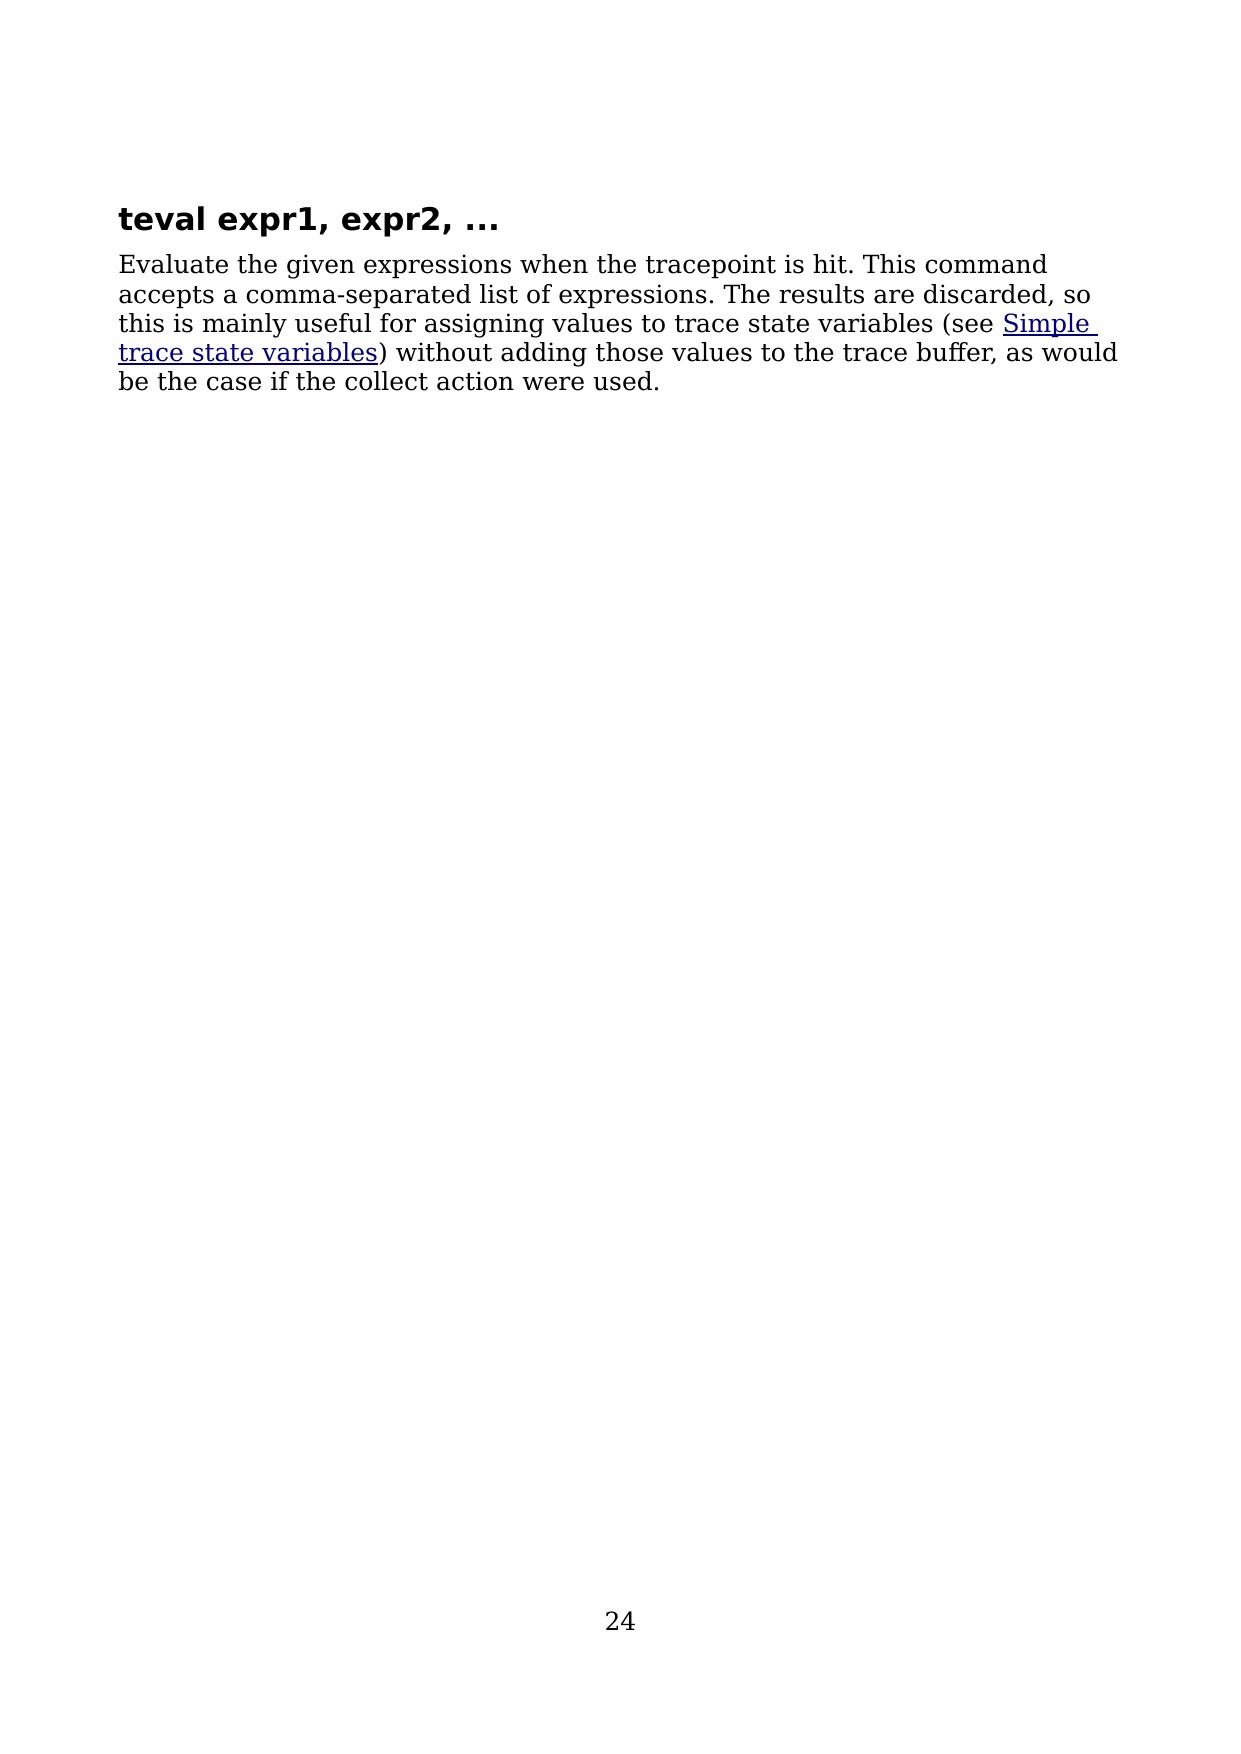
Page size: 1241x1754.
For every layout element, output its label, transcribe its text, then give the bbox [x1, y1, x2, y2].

text Evaluate the given expressions when the tracepoint is hit. This command accepts a comma-separated list of expressions. The results are discarded, so this is mainly useful for assigning values to trace state variables (see Simple trace state variables) without adding those values to the trace buffer, as would be the case if the collect action were used. [118, 251, 1122, 396]
subtitle teval expr1, expr2, ... [118, 202, 1122, 238]
